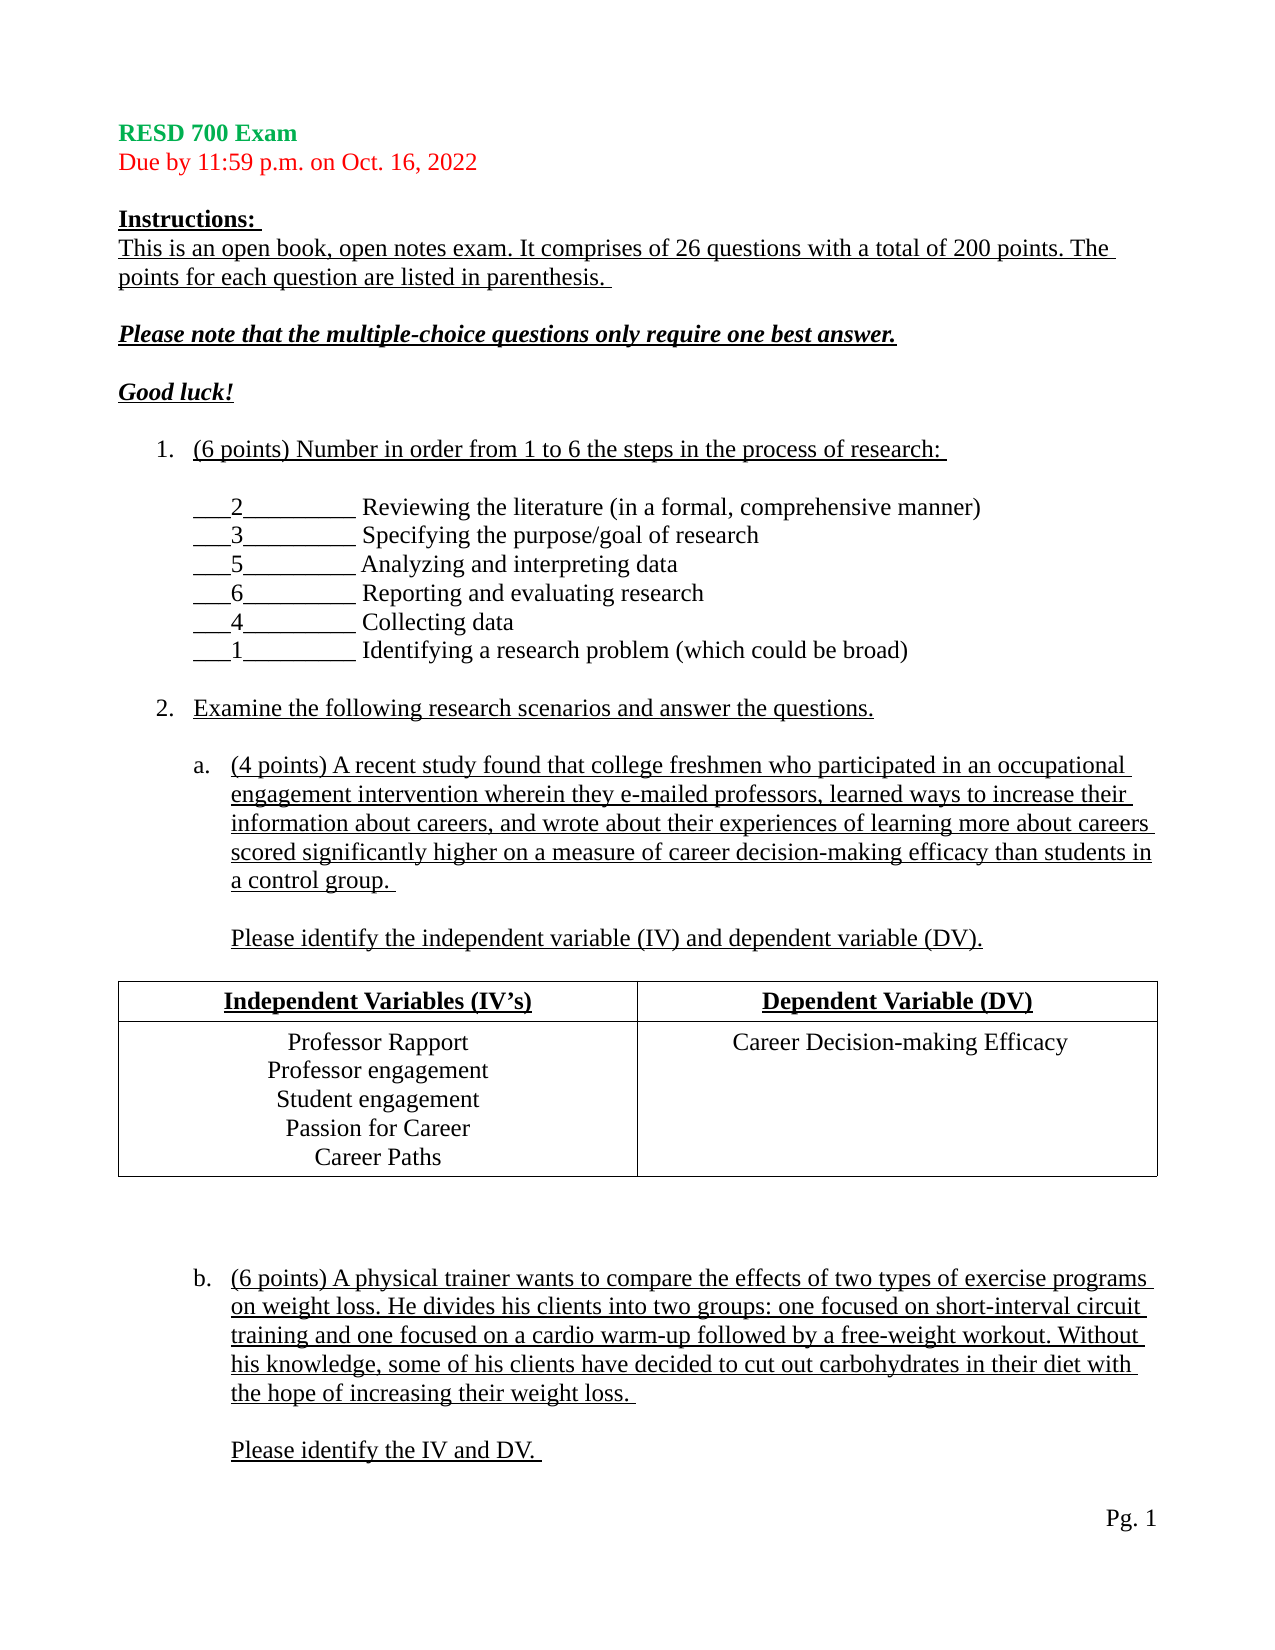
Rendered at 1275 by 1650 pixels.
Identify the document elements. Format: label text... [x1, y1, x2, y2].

list (6 points) Number in order from 1 to 6 the steps in the process of research: [156, 434, 1157, 463]
text ___4_________ Collecting data [193, 607, 1157, 636]
text ___6_________ Reporting and evaluating research [193, 578, 1157, 607]
table_header Independent Variables (IV’s) [119, 982, 637, 1021]
list (6 points) A physical trainer wants to compare the effects of two types of exercise programs on weight loss. He divides his clients into two groups: one focused on short-interval circuit training and one focused on a cardio warm-up followed by a free-weight workout. Without his knowledge, some of his clients have decided to cut out carbohydrates in their diet with the hope of increasing their weight loss. [193, 1263, 1157, 1406]
text Please identify the independent variable (IV) and dependent variable (DV). [231, 923, 1157, 952]
text ___2_________ Reviewing the literature (in a formal, comprehensive manner) [193, 492, 1157, 521]
table_cell Career Decision-making Efficacy [638, 1022, 1157, 1176]
text Good luck! [118, 377, 1157, 406]
list (4 points) A recent study found that college freshmen who participated in an occupational engagement intervention wherein they e-mailed professors, learned ways to increase their information about careers, and wrote about their experiences of learning more about careers scored significantly higher on a measure of career decision-making efficacy than students in a control group. [193, 751, 1157, 894]
table_cell Professor Rapport Professor engagement Student engagement Passion for Career Career Paths [119, 1022, 637, 1176]
text RESD 700 Exam [118, 118, 1157, 147]
text ___3_________ Specifying the purpose/goal of research [193, 521, 1157, 549]
text Please identify the IV and DV. [231, 1435, 1157, 1464]
text ___5_________ Analyzing and interpreting data [193, 549, 1157, 578]
text Due by 11:59 p.m. on Oct. 16, 2022 [118, 147, 1157, 176]
list Examine the following research scenarios and answer the questions. [156, 693, 1157, 722]
text ___1_________ Identifying a research problem (which could be broad) [193, 636, 1157, 664]
table_header Dependent Variable (DV) [638, 982, 1157, 1021]
text Please note that the multiple-choice questions only require one best answer. [118, 319, 1157, 348]
text Instructions: [118, 204, 1157, 233]
text This is an open book, open notes exam. It comprises of 26 questions with a total of 200 points. The points for each question are listed in parenthesis. [118, 233, 1157, 291]
